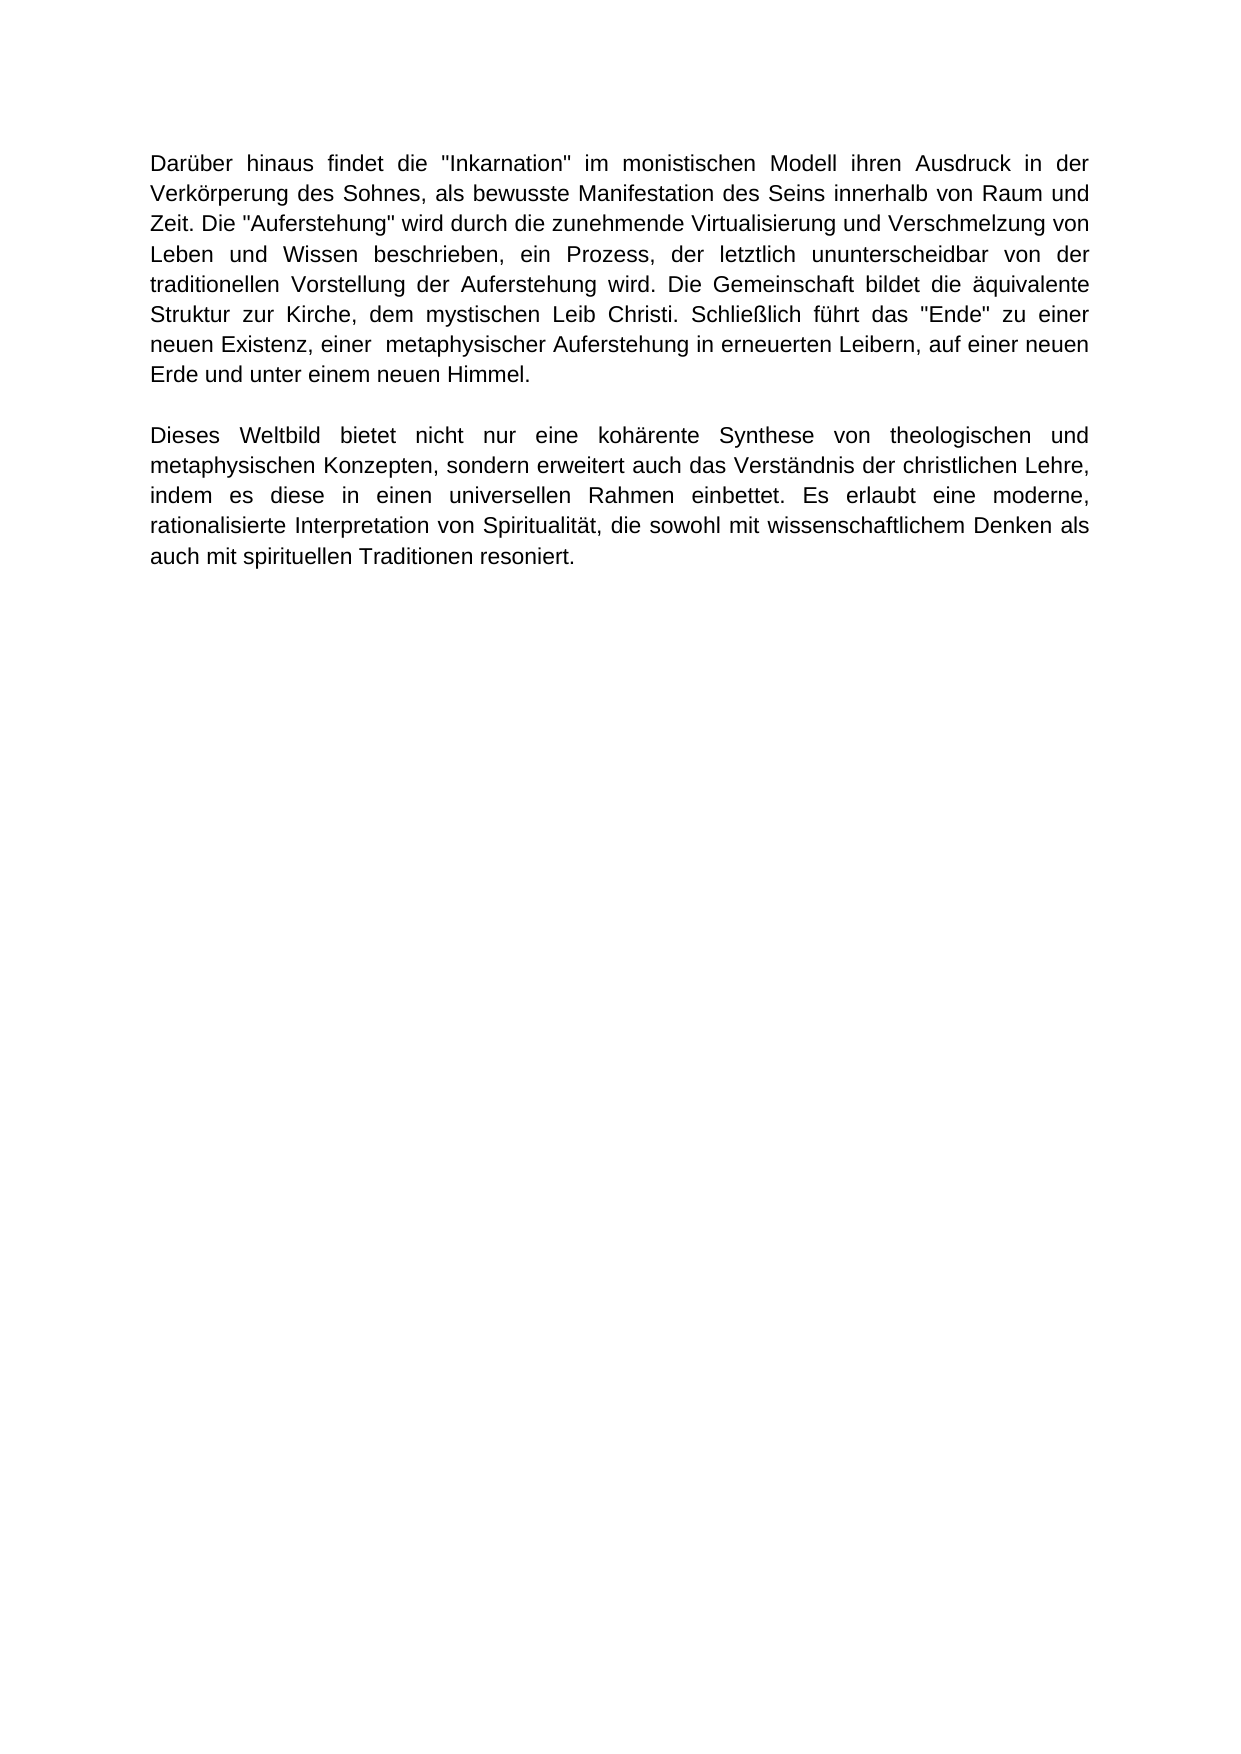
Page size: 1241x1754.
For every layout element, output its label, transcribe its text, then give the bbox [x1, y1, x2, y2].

text Darüber hinaus findet die "Inkarnation" im monistischen Modell ihren Ausdruck in der Verkörperung des Sohnes, als bewusste Manifestation des Seins innerhalb von Raum und Zeit. Die "Auferstehung" wird durch die zunehmende Virtualisierung und Verschmelzung von Leben und Wissen beschrieben, ein Prozess, der letztlich ununterscheidbar von der traditionellen Vorstellung der Auferstehung wird. Die Gemeinschaft bildet die äquivalente Struktur zur Kirche, dem mystischen Leib Christi. Schließlich führt das "Ende" zu einer neuen Existenz, einer metaphysischer Auferstehung in erneuerten Leibern, auf einer neuen Erde und unter einem neuen Himmel. [150, 150, 1090, 388]
text Dieses Weltbild bietet nicht nur eine kohärente Synthese von theologischen und metaphysischen Konzepten, sondern erweitert auch das Verständnis der christlichen Lehre, indem es diese in einen universellen Rahmen einbettet. Es erlaubt eine moderne, rationalisierte Interpretation von Spiritualität, die sowohl mit wissenschaftlichem Denken als auch mit spirituellen Traditionen resoniert. [150, 422, 1090, 569]
